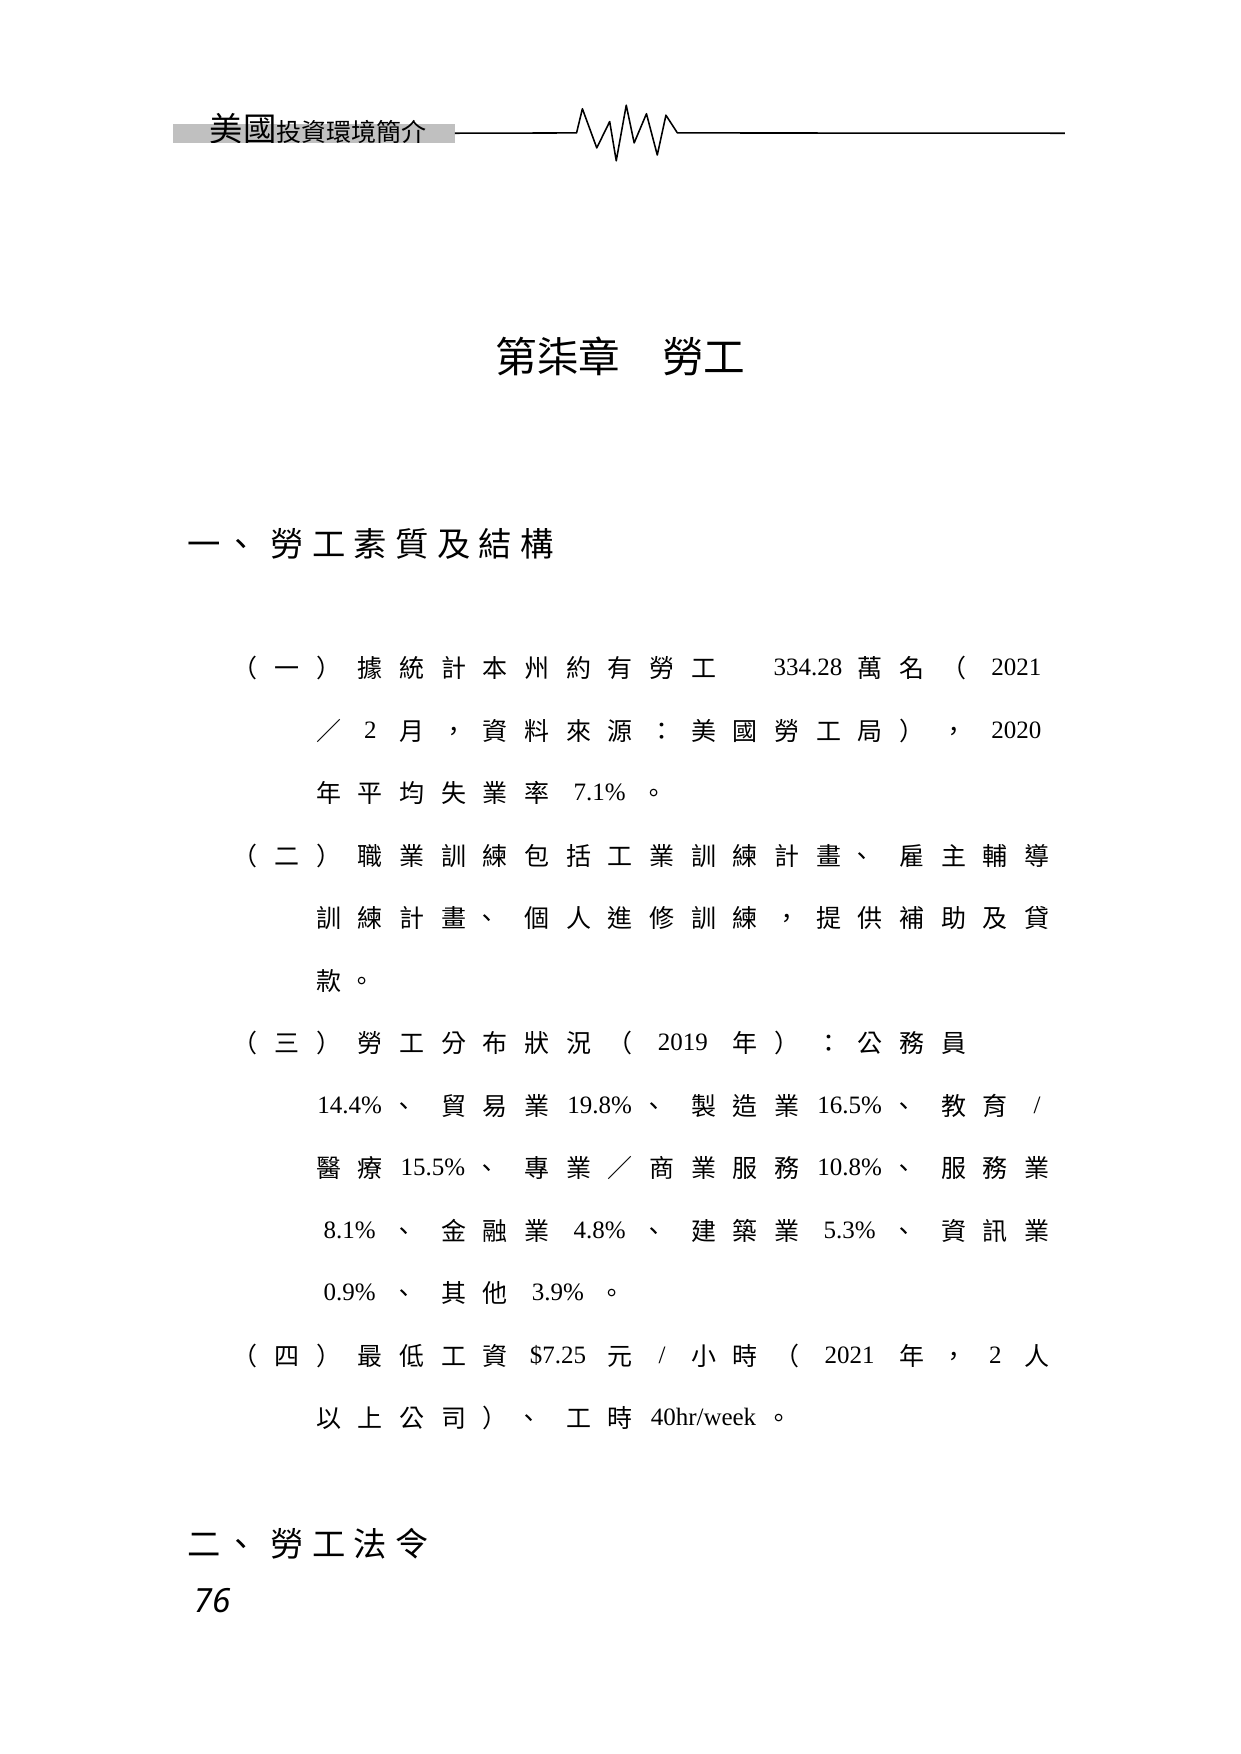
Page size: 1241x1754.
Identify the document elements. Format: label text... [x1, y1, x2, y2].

text （一）據統計本州約有勞工 334.28萬名（2021／2月，資料來源：美國勞工局），2020年平均失業率7.1%。 [207, 625, 1058, 813]
text 二、勞工法令 [183, 1500, 1058, 1563]
text 第柒章 勞工 [183, 313, 1058, 375]
text （四）最低工資$7.25元/小時（2021年，2人以上公司）、工時40hr/week。 [207, 1313, 1058, 1438]
text 一、勞工素質及結構 [183, 500, 1058, 563]
text （二）職業訓練包括工業訓練計畫、雇主輔導訓練計畫、個人進修訓練，提供補助及貸款。 [207, 813, 1058, 1000]
text （三）勞工分布狀況（2019年）：公務員14.4%、貿易業19.8%、製造業16.5%、教育/醫療15.5%、專業／商業服務10.8%、服務業8.1%、金融業4.8%、建築業5.3%、資訊業0.9%、其他3.9%。 [207, 1000, 1058, 1313]
